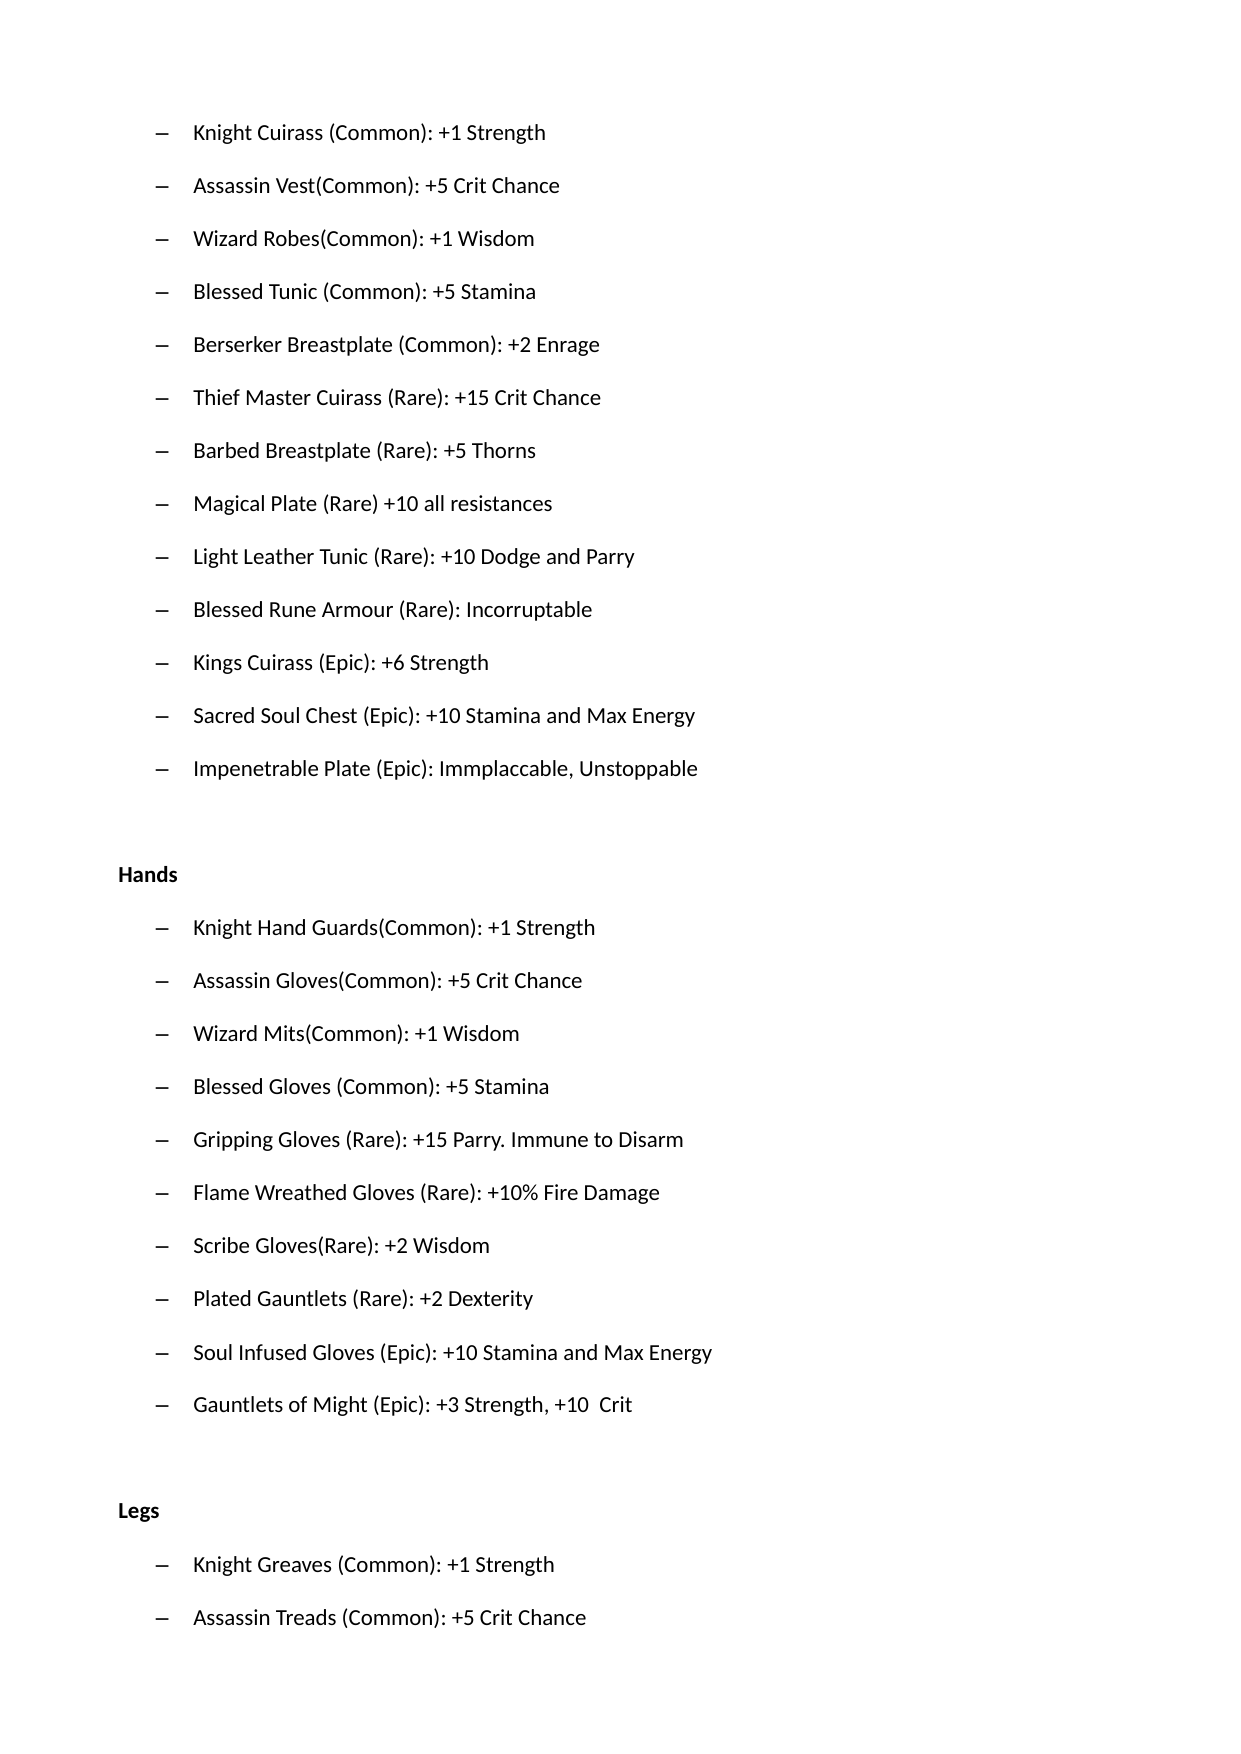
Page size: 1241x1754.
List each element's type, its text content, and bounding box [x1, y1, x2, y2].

list Flame Wreathed Gloves (Rare): +10% Fire Damage [156, 1178, 1122, 1207]
list Berserker Breastplate (Common): +2 Enrage [156, 330, 1122, 358]
list Impenetrable Plate (Epic): Immplaccable, Unstoppable [156, 754, 1122, 782]
list Assassin Treads (Common): +5 Crit Chance [156, 1603, 1122, 1631]
list Scribe Gloves(Rare): +2 Wisdom [156, 1232, 1122, 1259]
list Thief Master Cuirass (Rare): +15 Crit Chance [156, 383, 1122, 411]
list Soul Infused Gloves (Epic): +10 Stamina and Max Energy [156, 1338, 1122, 1366]
list Blessed Rune Armour (Rare): Incorruptable [156, 595, 1122, 623]
list Knight Cuirass (Common): +1 Strength [156, 118, 1122, 146]
list Sacred Soul Chest (Epic): +10 Stamina and Max Energy [156, 701, 1122, 729]
text Hands [118, 860, 1122, 888]
list Light Leather Tunic (Rare): +10 Dodge and Parry [156, 542, 1122, 570]
list Assassin Vest(Common): +5 Crit Chance [156, 171, 1122, 199]
list Gripping Gloves (Rare): +15 Parry. Immune to Disarm [156, 1126, 1122, 1153]
list Barbed Breastplate (Rare): +5 Thorns [156, 436, 1122, 464]
list Knight Greaves (Common): +1 Strength [156, 1550, 1122, 1578]
list Magical Plate (Rare) +10 all resistances [156, 489, 1122, 517]
list Kings Cuirass (Epic): +6 Strength [156, 648, 1122, 676]
list Wizard Mits(Common): +1 Wisdom [156, 1019, 1122, 1047]
list Gauntlets of Might (Epic): +3 Strength, +10 Crit [156, 1391, 1122, 1419]
list Assassin Gloves(Common): +5 Crit Chance [156, 966, 1122, 994]
text Legs [118, 1497, 1122, 1525]
list Blessed Tunic (Common): +5 Stamina [156, 277, 1122, 305]
list Wizard Robes(Common): +1 Wisdom [156, 224, 1122, 252]
list Plated Gauntlets (Rare): +2 Dexterity [156, 1284, 1122, 1313]
list Blessed Gloves (Common): +5 Stamina [156, 1072, 1122, 1101]
list Knight Hand Guards(Common): +1 Strength [156, 913, 1122, 941]
